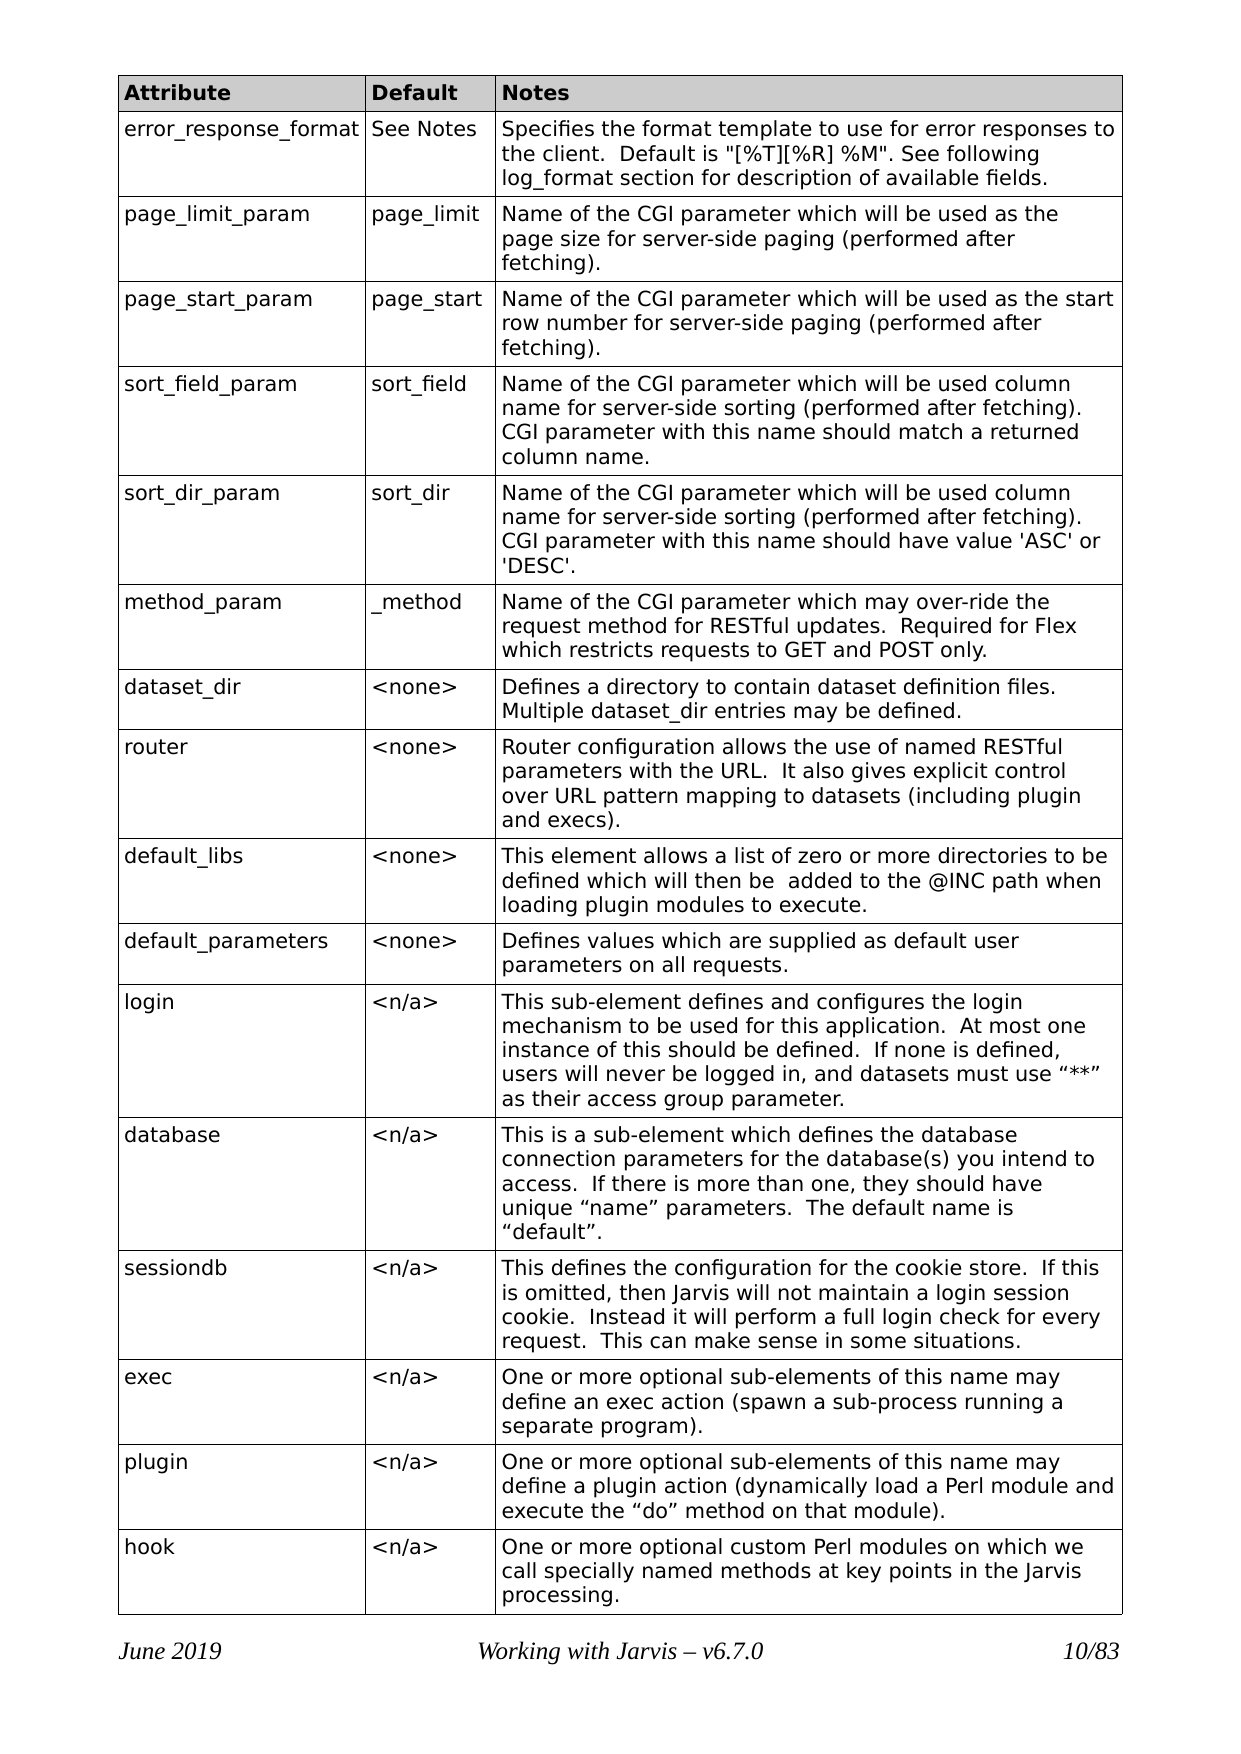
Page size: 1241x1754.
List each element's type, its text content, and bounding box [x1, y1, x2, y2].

table_cell sort_dir_param [119, 476, 365, 584]
table_cell hook [119, 1530, 365, 1613]
table_cell Defines values which are supplied as default user parameters on all requests. [496, 924, 1122, 983]
table_cell This defines the configuration for the cookie store. If this is omitted, then Jarvis will not maintain a login session cookie. Instead it will perform a full login check for every request. This can make sense in some situations. [496, 1251, 1122, 1359]
table_cell Defines a directory to contain dataset definition files. Multiple dataset_dir entries may be defined. [496, 670, 1122, 729]
table_cell This element allows a list of zero or more directories to be defined which will then be added to the @INC path when loading plugin modules to execute. [496, 839, 1122, 923]
table_cell login [119, 985, 365, 1117]
table_cell This sub-element defines and configures the login mechanism to be used for this application. At most one instance of this should be defined. If none is defined, users will never be logged in, and datasets must use “**” as their access group parameter. [496, 985, 1122, 1117]
table_cell <none> [366, 924, 495, 983]
table_cell One or more optional custom Perl modules on which we call specially named methods at key points in the Jarvis processing. [496, 1530, 1122, 1613]
table_header Default [366, 76, 495, 111]
table_cell sort_field_param [119, 367, 365, 475]
table_cell <n/a> [366, 1360, 495, 1444]
table_header Attribute [119, 76, 365, 111]
table_cell See Notes [366, 112, 495, 196]
table_cell One or more optional sub-elements of this name may define a plugin action (dynamically load a Perl module and execute the “do” method on that module). [496, 1445, 1122, 1529]
table_cell database [119, 1118, 365, 1250]
table_cell default_libs [119, 839, 365, 923]
table_cell <none> [366, 839, 495, 923]
table_cell <n/a> [366, 1445, 495, 1529]
table_cell Specifies the format template to use for error responses to the client. Default is "[%T][%R] %M". See following log_format section for description of available fields. [496, 112, 1122, 196]
table_header Notes [496, 76, 1122, 111]
table_cell <none> [366, 670, 495, 729]
table_cell default_parameters [119, 924, 365, 983]
table_cell Router configuration allows the use of named RESTful parameters with the URL. It also gives explicit control over URL pattern mapping to datasets (including plugin and execs). [496, 730, 1122, 838]
table_cell router [119, 730, 365, 838]
table_cell Name of the CGI parameter which will be used as the page size for server-side paging (performed after fetching). [496, 197, 1122, 281]
table_cell error_response_format [119, 112, 365, 196]
table_cell method_param [119, 585, 365, 668]
table_cell page_limit [366, 197, 495, 281]
table_cell <n/a> [366, 1251, 495, 1359]
table_cell plugin [119, 1445, 365, 1529]
table_cell <n/a> [366, 1530, 495, 1613]
table_cell sort_dir [366, 476, 495, 584]
table_cell _method [366, 585, 495, 668]
table_cell Name of the CGI parameter which will be used as the start row number for server-side paging (performed after fetching). [496, 282, 1122, 366]
table_cell Name of the CGI parameter which will be used column name for server-side sorting (performed after fetching). CGI parameter with this name should match a returned column name. [496, 367, 1122, 475]
table_cell <none> [366, 730, 495, 838]
table_cell sessiondb [119, 1251, 365, 1359]
table_cell This is a sub-element which defines the database connection parameters for the database(s) you intend to access. If there is more than one, they should have unique “name” parameters. The default name is “default”. [496, 1118, 1122, 1250]
table_cell One or more optional sub-elements of this name may define an exec action (spawn a sub-process running a separate program). [496, 1360, 1122, 1444]
table_cell sort_field [366, 367, 495, 475]
table_cell <n/a> [366, 985, 495, 1117]
table_cell <n/a> [366, 1118, 495, 1250]
table_cell page_limit_param [119, 197, 365, 281]
table_cell page_start_param [119, 282, 365, 366]
table_cell page_start [366, 282, 495, 366]
table_cell Name of the CGI parameter which may over-ride the request method for RESTful updates. Required for Flex which restricts requests to GET and POST only. [496, 585, 1122, 668]
table_cell exec [119, 1360, 365, 1444]
table_cell dataset_dir [119, 670, 365, 729]
table_cell Name of the CGI parameter which will be used column name for server-side sorting (performed after fetching). CGI parameter with this name should have value 'ASC' or 'DESC'. [496, 476, 1122, 584]
